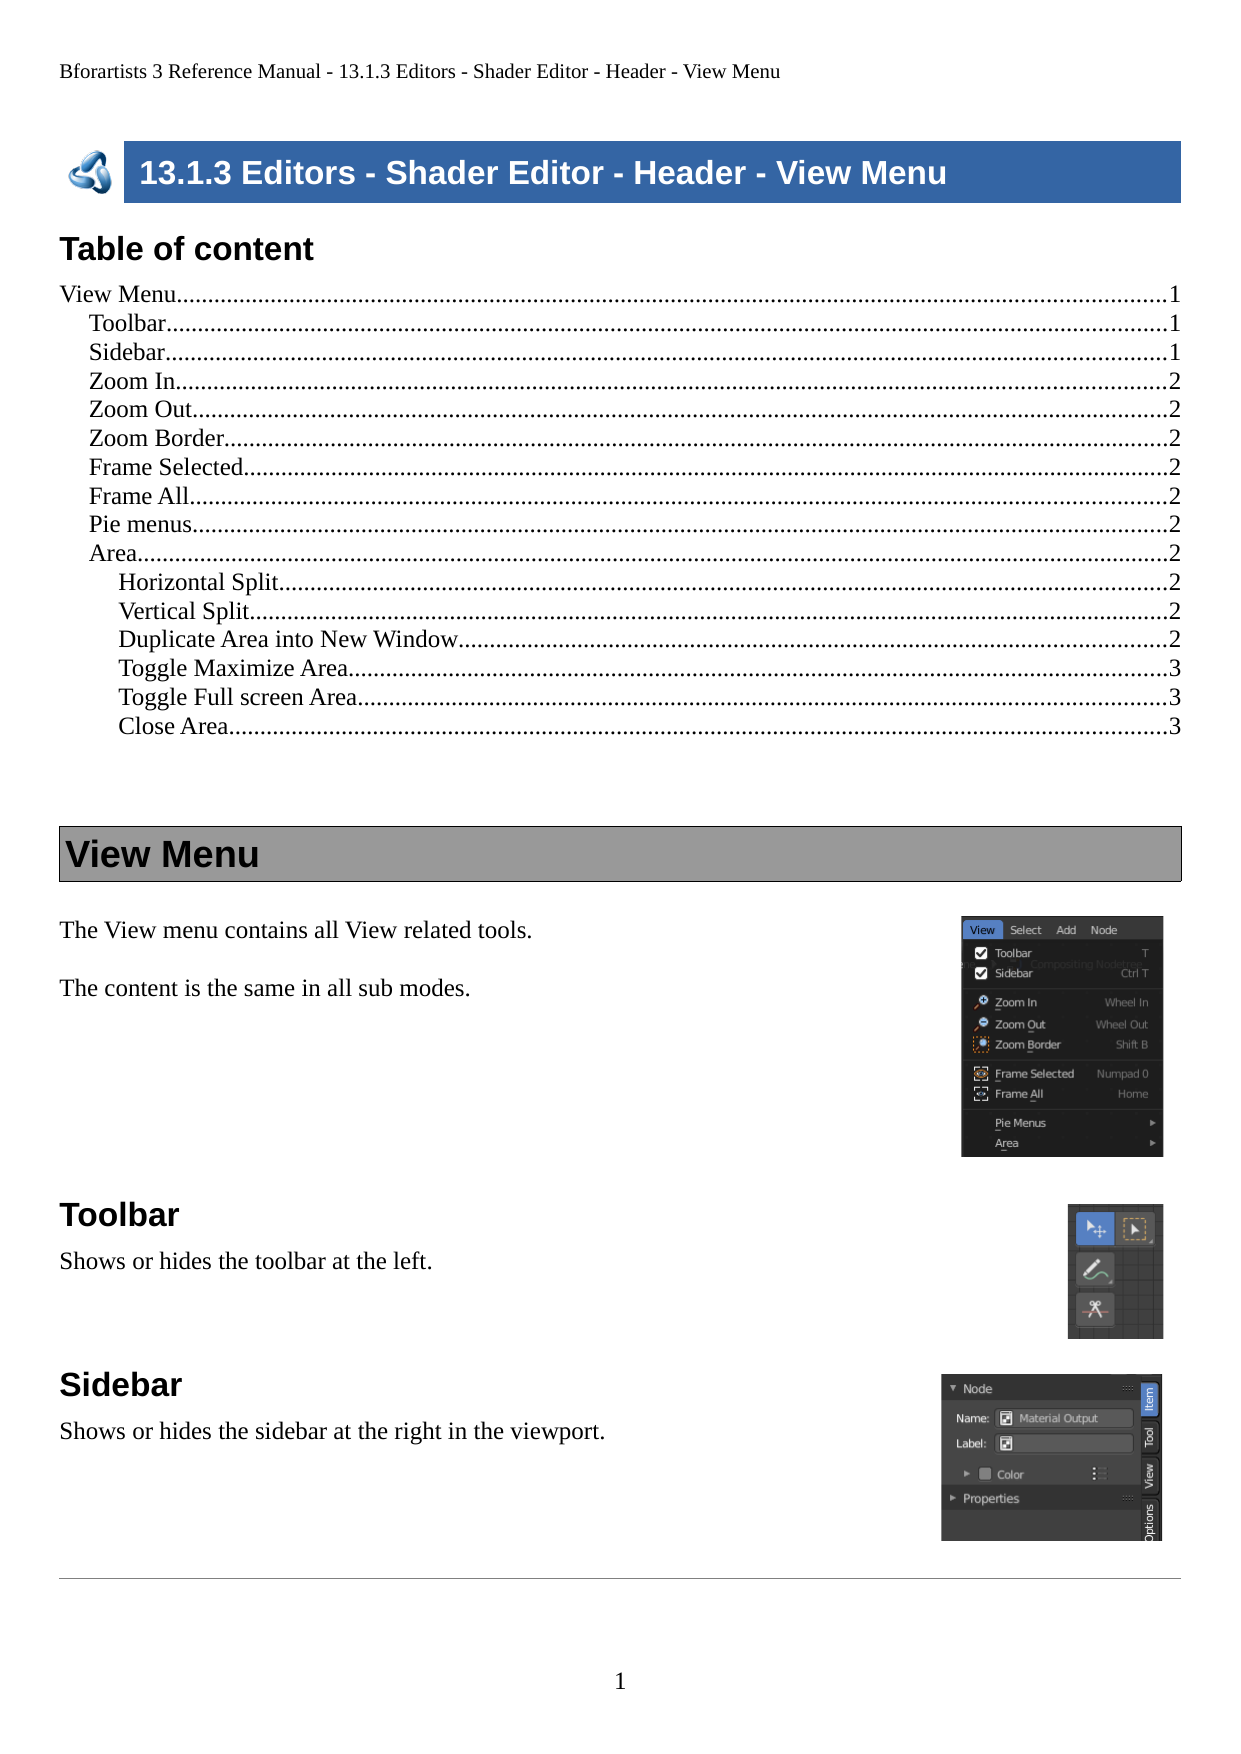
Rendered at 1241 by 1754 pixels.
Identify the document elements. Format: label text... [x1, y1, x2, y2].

picture [65, 147, 114, 197]
text Zoom Border 2 [88, 423, 1181, 452]
text Area 2 [88, 538, 1181, 567]
text Zoom In 2 [88, 366, 1181, 394]
text View Menu 1 [59, 279, 1181, 308]
text Frame Selected 2 [88, 452, 1181, 481]
text Duplicate Area into New Window 2 [118, 624, 1181, 653]
text Shows or hides the sidebar at the right in the viewport. [59, 1416, 941, 1445]
text The View menu contains all View related tools. [59, 916, 961, 944]
text Toolbar 1 [88, 308, 1181, 337]
subtitle Sidebar [59, 1365, 1181, 1404]
text Shows or hides the toolbar at the left. [59, 1246, 1067, 1275]
picture [961, 916, 1164, 1157]
text Toggle Full screen Area 3 [118, 682, 1181, 711]
text The content is the same in all sub modes. [59, 973, 961, 1002]
table_header [59, 141, 124, 203]
text Vertical Split 2 [118, 596, 1181, 624]
text Pie menus 2 [88, 509, 1181, 538]
table_header View Menu [60, 827, 1181, 881]
text Frame All 2 [88, 481, 1181, 509]
text Horizontal Split 2 [118, 567, 1181, 596]
text Toggle Maximize Area 3 [118, 653, 1181, 682]
subtitle Toolbar [59, 1195, 1181, 1234]
text Sidebar 1 [88, 337, 1181, 366]
picture [1067, 1204, 1164, 1339]
text Zoom Out 2 [88, 394, 1181, 423]
table_header 13.1.3 Editors - Shader Editor - Header - View Menu [124, 141, 1181, 203]
text Close Area 3 [118, 711, 1181, 739]
picture [941, 1374, 1163, 1541]
subtitle Table of content [59, 228, 1181, 267]
